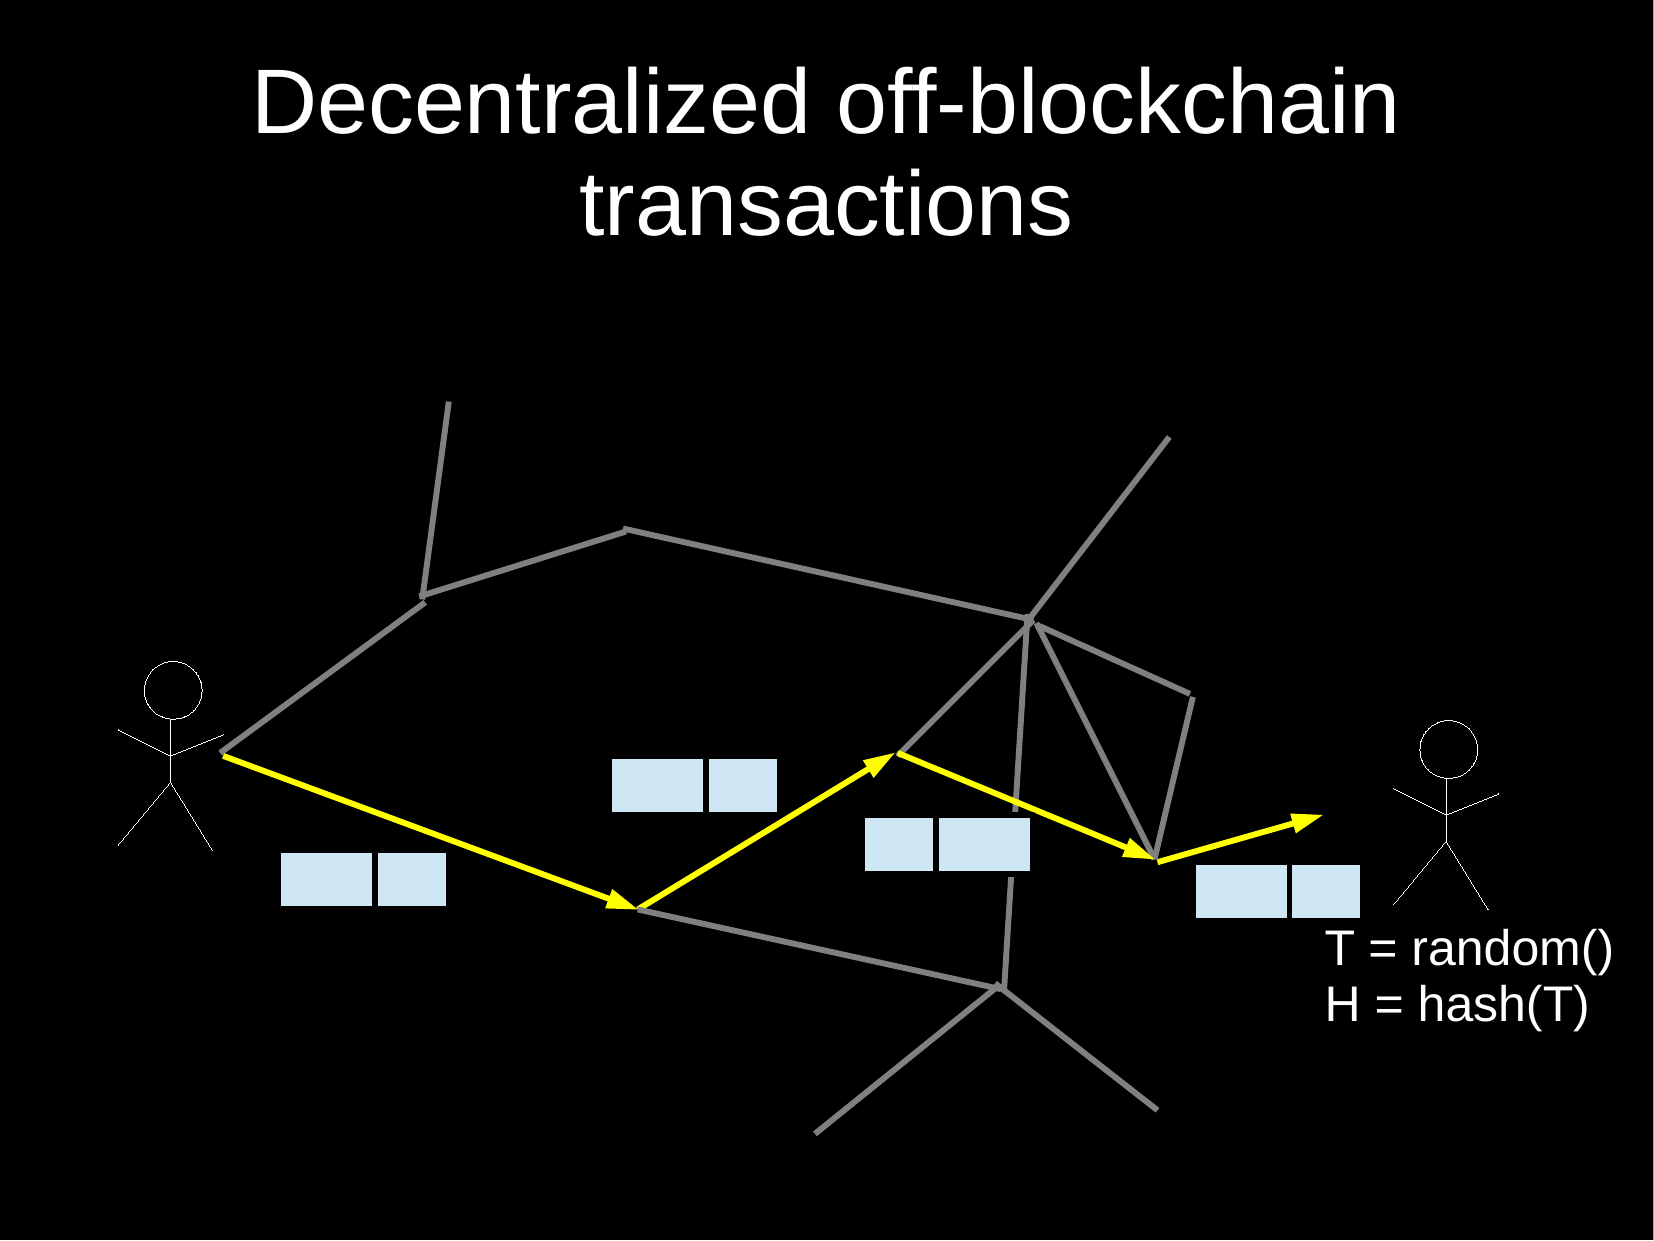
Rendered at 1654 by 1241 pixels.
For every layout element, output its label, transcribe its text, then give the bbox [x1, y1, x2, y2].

title Decentralized off-blockchain transactions [82, 49, 1571, 257]
text_box [862, 814, 1033, 875]
text_box [1192, 862, 1364, 922]
text_box T = random() H = hash(T) [1309, 913, 1630, 1040]
text_box [278, 850, 449, 910]
text_box [609, 755, 780, 815]
